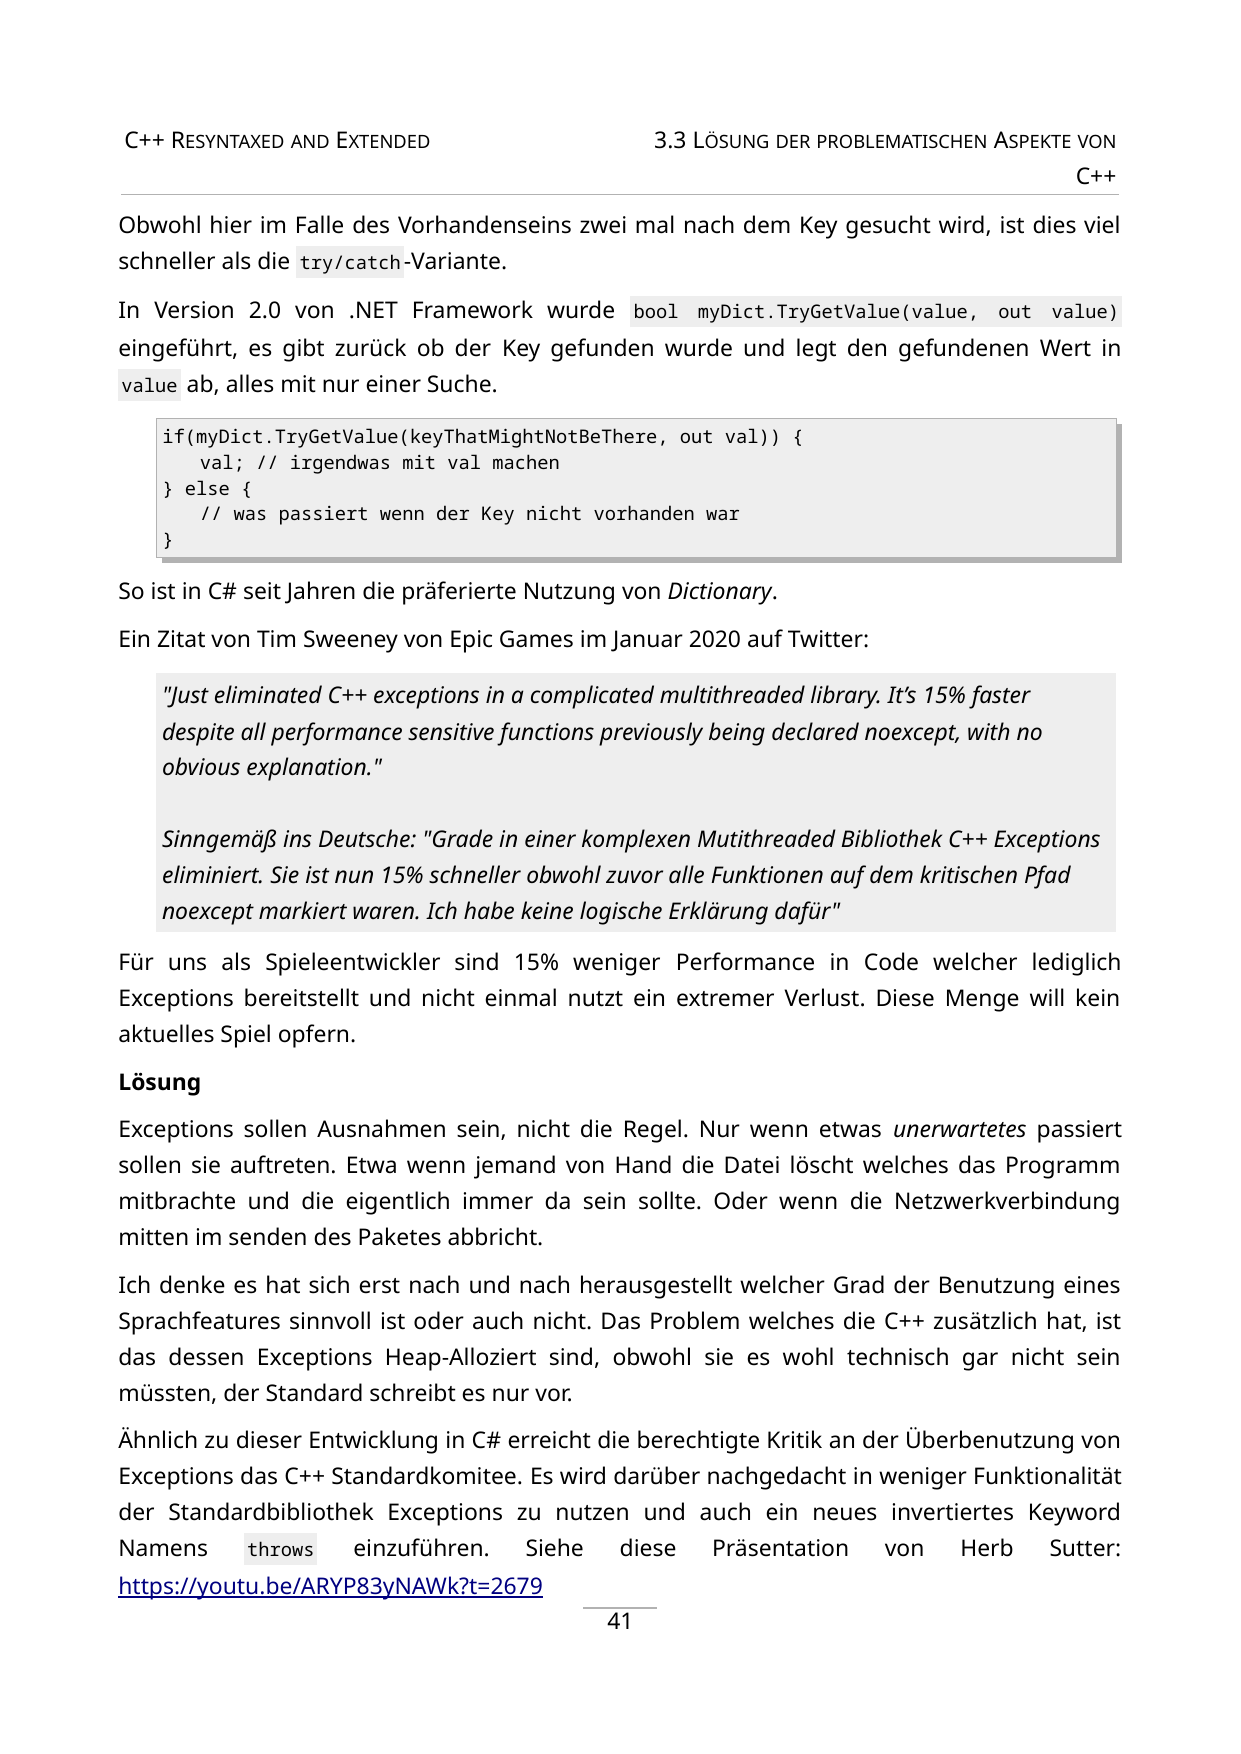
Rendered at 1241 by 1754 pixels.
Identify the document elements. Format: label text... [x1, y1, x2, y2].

text if(myDict.TryGetValue(keyThatMightNotBeThere, out val)) { val; // irgendwas mit val machen } else { // was passiert wenn der Key nicht vorhanden war } [157, 419, 1116, 557]
text "Just eliminated C++ exceptions in a complicated multithreaded library. It’s 15% faster despite all performance sensitive functions previously being declared noexcept, with no obvious explanation." Sinngemäß ins Deutsche: "Grade in einer komplexen Mutithreaded Bibliothek C++ Exceptions eliminiert. Sie ist nun 15% schneller obwohl zuvor alle Funktionen auf dem kritischen Pfad noexcept markiert waren. Ich habe keine logische Erklärung dafür" [156, 673, 1116, 932]
text So ist in C# seit Jahren die präferierte Nutzung von Dictionary. [118, 575, 1122, 606]
text In Version 2.0 von .NET Framework wurde bool myDict.TryGetValue(value, out value) eingeführt, es gibt zurück ob der Key gefunden wurde und legt den gefundenen Wert in value ab, alles mit nur einer Suche. [118, 294, 1122, 401]
text Ich denke es hat sich erst nach und nach herausgestellt welcher Grad der Benutzung eines Sprachfeatures sinnvoll ist oder auch nicht. Das Problem welches die C++ zusätzlich hat, ist das dessen Exceptions Heap-Alloziert sind, obwohl sie es wohl technisch gar nicht sein müssten, der Standard schreibt es nur vor. [118, 1269, 1122, 1408]
text Für uns als Spieleentwickler sind 15% weniger Performance in Code welcher lediglich Exceptions bereitstellt und nicht einmal nutzt ein extremer Verlust. Diese Menge will kein aktuelles Spiel opfern. [118, 946, 1122, 1049]
text Ein Zitat von Tim Sweeney von Epic Games im Januar 2020 auf Twitter: [118, 623, 1122, 654]
text Lösung [118, 1065, 1122, 1097]
text Obwohl hier im Falle des Vorhandenseins zwei mal nach dem Key gesucht wird, ist dies viel schneller als die try/catch-Variante. [118, 209, 1122, 278]
text Exceptions sollen Ausnahmen sein, nicht die Regel. Nur wenn etwas unerwartetes passiert sollen sie auftreten. Etwa wenn jemand von Hand die Datei löscht welches das Programm mitbrachte und die eigentlich immer da sein sollte. Oder wenn die Netzwerkverbindung mitten im senden des Paketes abbricht. [118, 1113, 1122, 1252]
text Ähnlich zu dieser Entwicklung in C# erreicht die berechtigte Kritik an der Überbenutzung von Exceptions das C++ Standardkomitee. Es wird darüber nachgedacht in weniger Funktionalität der Standardbibliothek Exceptions zu nutzen und auch ein neues invertiertes Keyword Namens throws einzuführen. Siehe diese Präsentation von Herb Sutter: https://youtu.be/ARYP83yNAWk?t=2679 [118, 1424, 1122, 1601]
